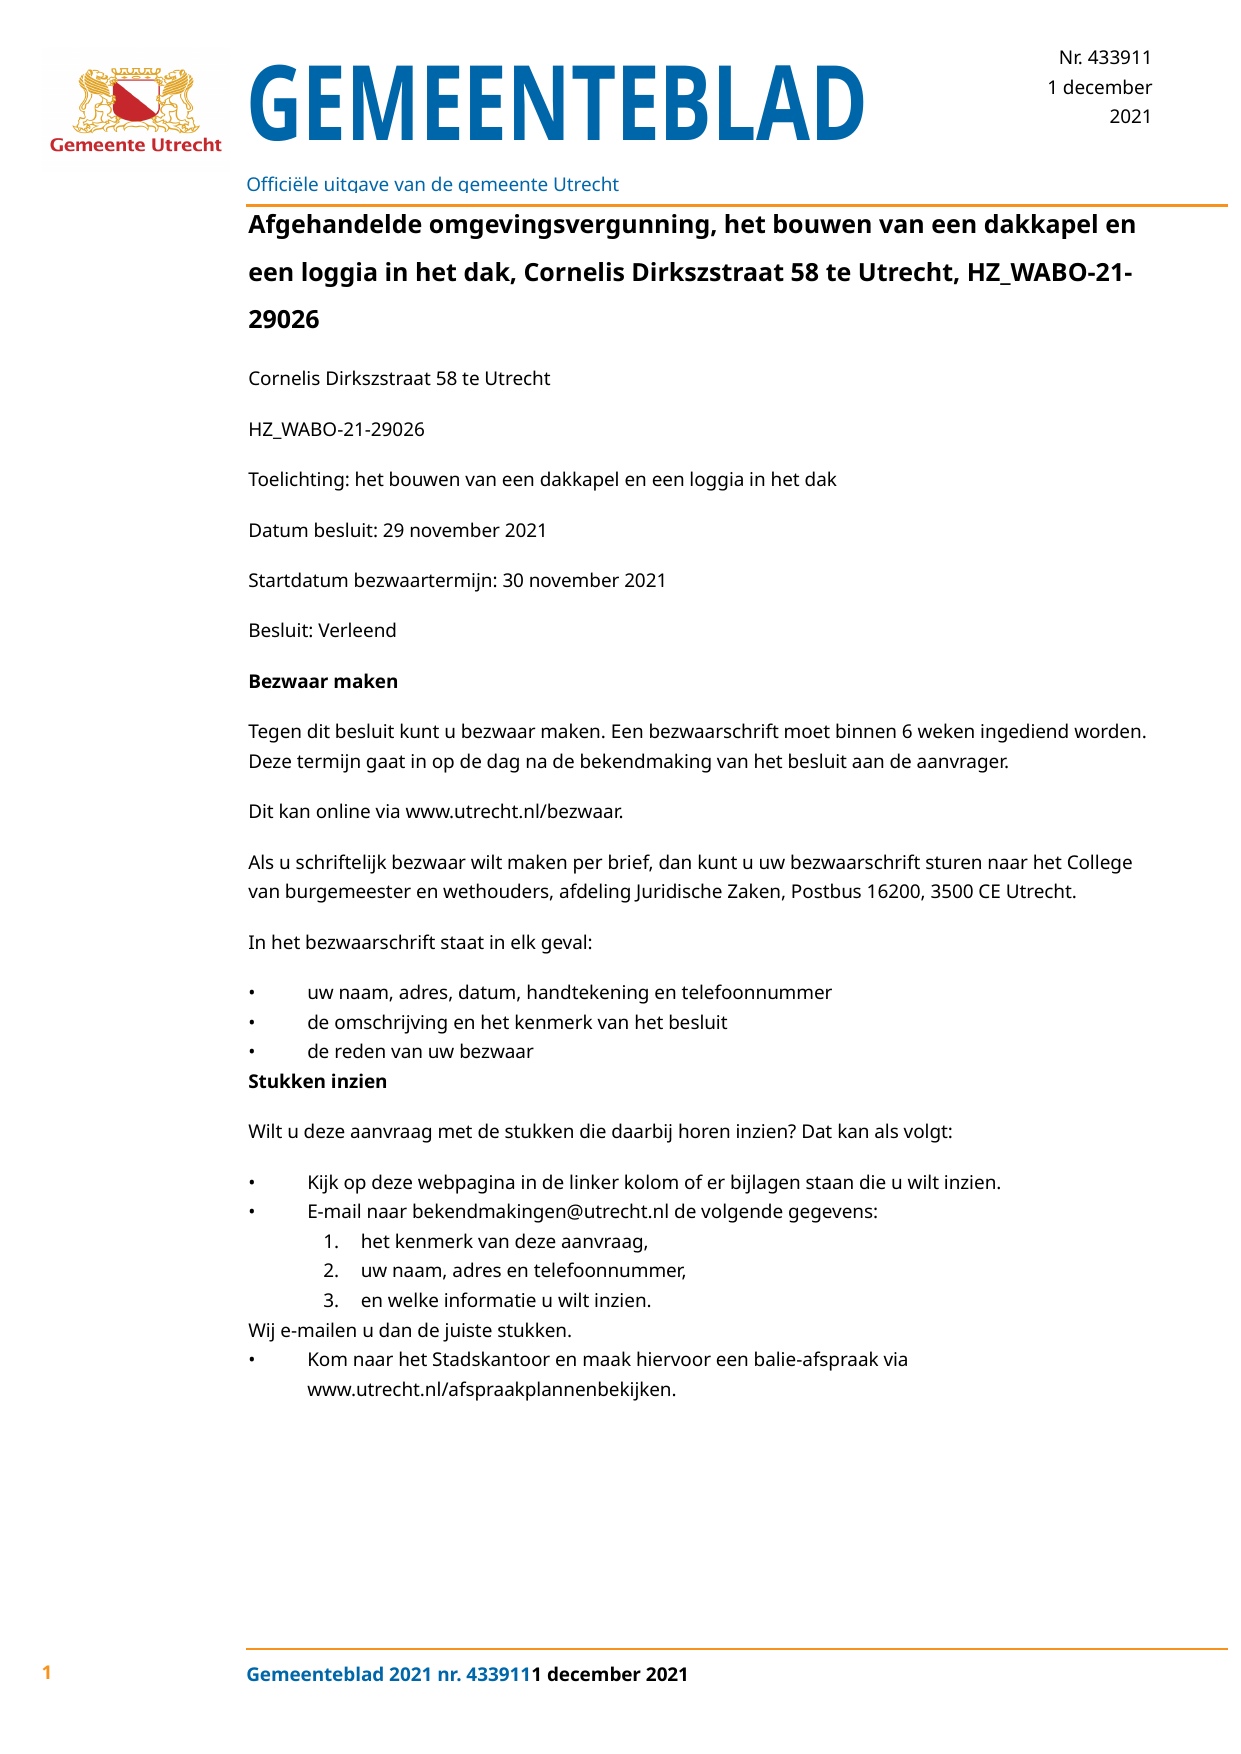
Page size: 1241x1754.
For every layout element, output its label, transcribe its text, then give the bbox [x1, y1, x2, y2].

picture [41, 47, 231, 172]
text Wij e-mailen u dan de juiste stukken. [248, 1317, 1152, 1342]
text Als u schriftelijk bezwaar wilt maken per brief, dan kunt u uw bezwaarschrift sturen naar het College van burgemeester en wethouders, afdeling Juridische Zaken, Postbus 16200, 3500 CE Utrecht. [248, 849, 1152, 904]
list de omschrijving en het kenmerk van het besluit [248, 1009, 1152, 1034]
text Afgehandelde omgevingsvergunning, het bouwen van een dakkapel en een loggia in het dak, Cornelis Dirkszstraat 58 te Utrecht, HZ_WABO-21-29026 [248, 207, 1152, 336]
text Bezwaar maken [248, 668, 1152, 694]
text Startdatum bezwaartermijn: 30 november 2021 [248, 567, 1152, 593]
text Tegen dit besluit kunt u bezwaar maken. Een bezwaarschrift moet binnen 6 weken ingediend worden. Deze termijn gaat in op de dag na de bekendmaking van het besluit aan de aanvrager. [248, 718, 1152, 774]
list E-mail naar bekendmakingen@utrecht.nl de volgende gegevens: [248, 1198, 1152, 1224]
text Besluit: Verleend [248, 618, 1152, 643]
text HZ_WABO-21-29026 [248, 416, 1152, 442]
text Stukken inzien [248, 1068, 1152, 1094]
list de reden van uw bezwaar [248, 1038, 1152, 1064]
text Dit kan online via www.utrecht.nl/bezwaar. [248, 798, 1152, 824]
list het kenmerk van deze aanvraag, [323, 1228, 1152, 1254]
text Wilt u deze aanvraag met de stukken die daarbij horen inzien? Dat kan als volgt: [248, 1118, 1152, 1144]
text In het bezwaarschrift staat in elk geval: [248, 929, 1152, 954]
list uw naam, adres en telefoonnummer, [323, 1258, 1152, 1283]
text Toelichting: het bouwen van een dakkapel en een loggia in het dak [248, 466, 1152, 492]
list uw naam, adres, datum, handtekening en telefoonnummer [248, 979, 1152, 1005]
list Kom naar het Stadskantoor en maak hiervoor een balie-afspraak via www.utrecht.nl/afspraakplannenbekijken. [248, 1346, 1152, 1402]
list en welke informatie u wilt inzien. [323, 1287, 1152, 1313]
list Kijk op deze webpagina in de linker kolom of er bijlagen staan die u wilt inzien. [248, 1169, 1152, 1194]
text Datum besluit: 29 november 2021 [248, 517, 1152, 542]
text Cornelis Dirkszstraat 58 te Utrecht [248, 366, 1152, 391]
